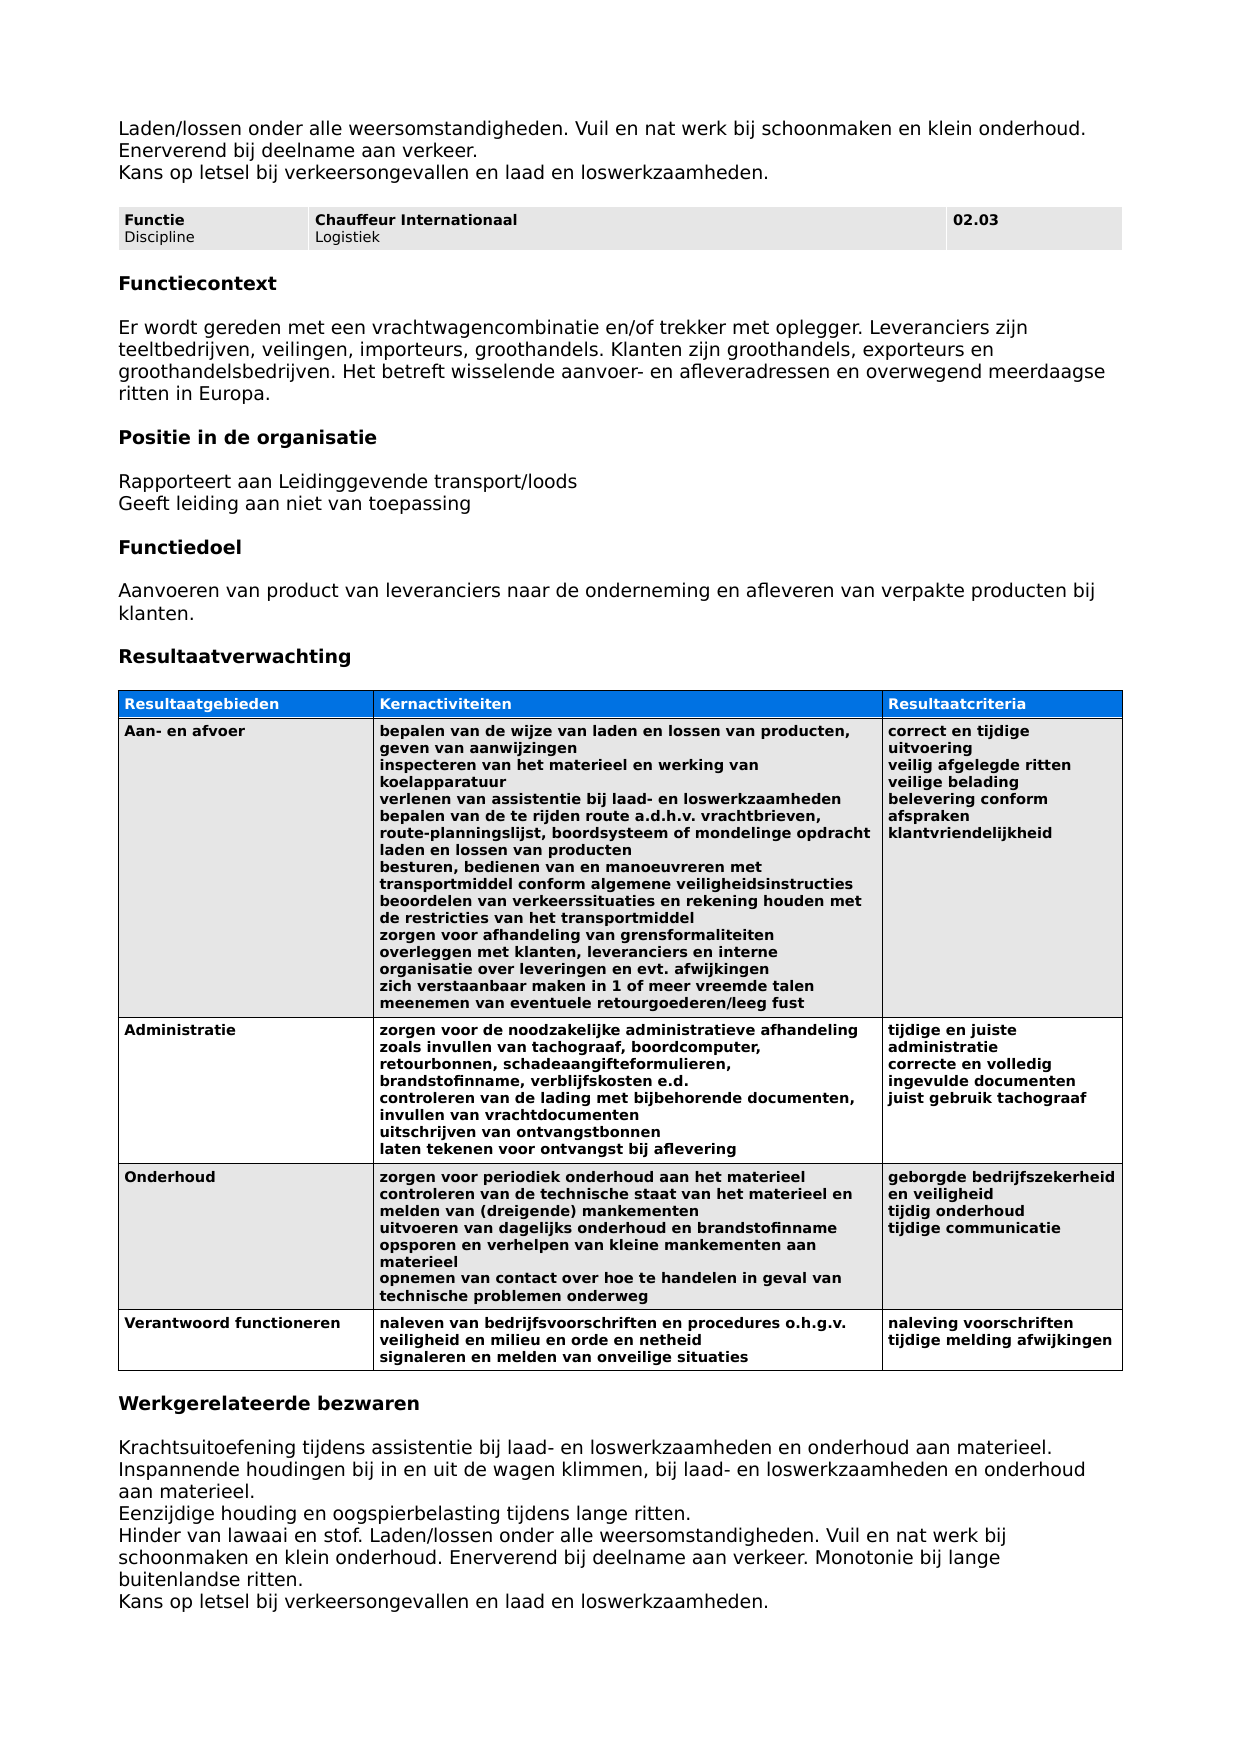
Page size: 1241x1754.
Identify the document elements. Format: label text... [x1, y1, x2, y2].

table_cell naleven van bedrijfsvoorschriften en procedures o.h.g.v. veiligheid en milieu en orde en netheid signaleren en melden van onveilige situaties [374, 1310, 882, 1370]
table_header Functie Discipline [119, 207, 308, 250]
subtitle Functiecontext [118, 273, 1122, 295]
text Eenzijdige houding en oogspierbelasting tijdens lange ritten. [118, 1503, 1122, 1525]
text Hinder van lawaai en stof. Laden/lossen onder alle weersomstandigheden. Vuil en nat werk bij schoonmaken en klein onderhoud. Enerverend bij deelname aan verkeer. Monotonie bij lange buitenlandse ritten. [118, 1525, 1122, 1591]
text Rapporteert aan Leidinggevende transport/loods [118, 471, 1122, 493]
table_cell Verantwoord functioneren [119, 1310, 373, 1370]
subtitle Functiedoel [118, 537, 1122, 558]
table_cell Aan- en afvoer [119, 719, 373, 1017]
table_cell bepalen van de wijze van laden en lossen van producten, geven van aanwijzingen inspecteren van het materieel en werking van koelapparatuur verlenen van assistentie bij laad- en loswerkzaamheden bepalen van de te rijden route a.d.h.v. vrachtbrieven, route-planningslijst, boordsysteem of mondelinge opdracht laden en lossen van producten besturen, bedienen van en manoeuvreren met transportmiddel conform algemene veiligheidsinstructies beoordelen van verkeerssituaties en rekening houden met de restricties van het transportmiddel zorgen voor afhandeling van grensformaliteiten overleggen met klanten, leveranciers en interne organisatie over leveringen en evt. afwijkingen zich verstaanbaar maken in 1 of meer vreemde talen meenemen van eventuele retourgoederen/leeg fust [374, 719, 882, 1017]
table_cell Onderhoud [119, 1164, 373, 1309]
text Krachtsuitoefening tijdens assistentie bij laad- en loswerkzaamheden en onderhoud aan materieel. [118, 1437, 1122, 1459]
table_header Resultaatgebieden [119, 691, 373, 717]
table_cell Administratie [119, 1018, 373, 1163]
text Aanvoeren van product van leveranciers naar de onderneming en afleveren van verpakte producten bij klanten. [118, 580, 1122, 624]
subtitle Resultaatverwachting [118, 646, 1122, 668]
subtitle Werkgerelateerde bezwaren [118, 1393, 1122, 1415]
text Inspannende houdingen bij in en uit de wagen klimmen, bij laad- en loswerkzaamheden en onderhoud aan materieel. [118, 1459, 1122, 1503]
text Laden/lossen onder alle weersomstandigheden. Vuil en nat werk bij schoonmaken en klein onderhoud. Enerverend bij deelname aan verkeer. [118, 118, 1122, 162]
table_cell zorgen voor periodiek onderhoud aan het materieel controleren van de technische staat van het materieel en melden van (dreigende) mankementen uitvoeren van dagelijks onderhoud en brandstofinname opsporen en verhelpen van kleine mankementen aan materieel opnemen van contact over hoe te handelen in geval van technische problemen onderweg [374, 1164, 882, 1309]
text Er wordt gereden met een vrachtwagencombinatie en/of trekker met oplegger. Leveranciers zijn teeltbedrijven, veilingen, importeurs, groothandels. Klanten zijn groothandels, exporteurs en groothandelsbedrijven. Het betreft wisselende aanvoer- en afleveradressen en overwegend meerdaagse ritten in Europa. [118, 317, 1122, 405]
table_cell tijdige en juiste administratie correcte en volledig ingevulde documenten juist gebruik tachograaf [883, 1018, 1122, 1163]
table_cell naleving voorschriften tijdige melding afwijkingen [883, 1310, 1122, 1370]
table_header 02.03 [947, 207, 1122, 250]
text Kans op letsel bij verkeersongevallen en laad en loswerkzaamheden. [118, 162, 1122, 184]
table_header Kernactiviteiten [374, 691, 882, 717]
table_cell correct en tijdige uitvoering veilig afgelegde ritten veilige belading belevering conform afspraken klantvriendelijkheid [883, 719, 1122, 1017]
table_cell geborgde bedrijfszekerheid en veiligheid tijdig onderhoud tijdige communicatie [883, 1164, 1122, 1309]
text Kans op letsel bij verkeersongevallen en laad en loswerkzaamheden. [118, 1591, 1122, 1613]
table_header Chauffeur Internationaal Logistiek [309, 207, 946, 250]
subtitle Positie in de organisatie [118, 427, 1122, 449]
text Geeft leiding aan niet van toepassing [118, 493, 1122, 515]
table_header Resultaatcriteria [883, 691, 1122, 717]
table_cell zorgen voor de noodzakelijke administratieve afhandeling zoals invullen van tachograaf, boordcomputer, retourbonnen, schadeaangifteformulieren, brandstofinname, verblijfskosten e.d. controleren van de lading met bijbehorende documenten, invullen van vrachtdocumenten uitschrijven van ontvangstbonnen laten tekenen voor ontvangst bij aflevering [374, 1018, 882, 1163]
